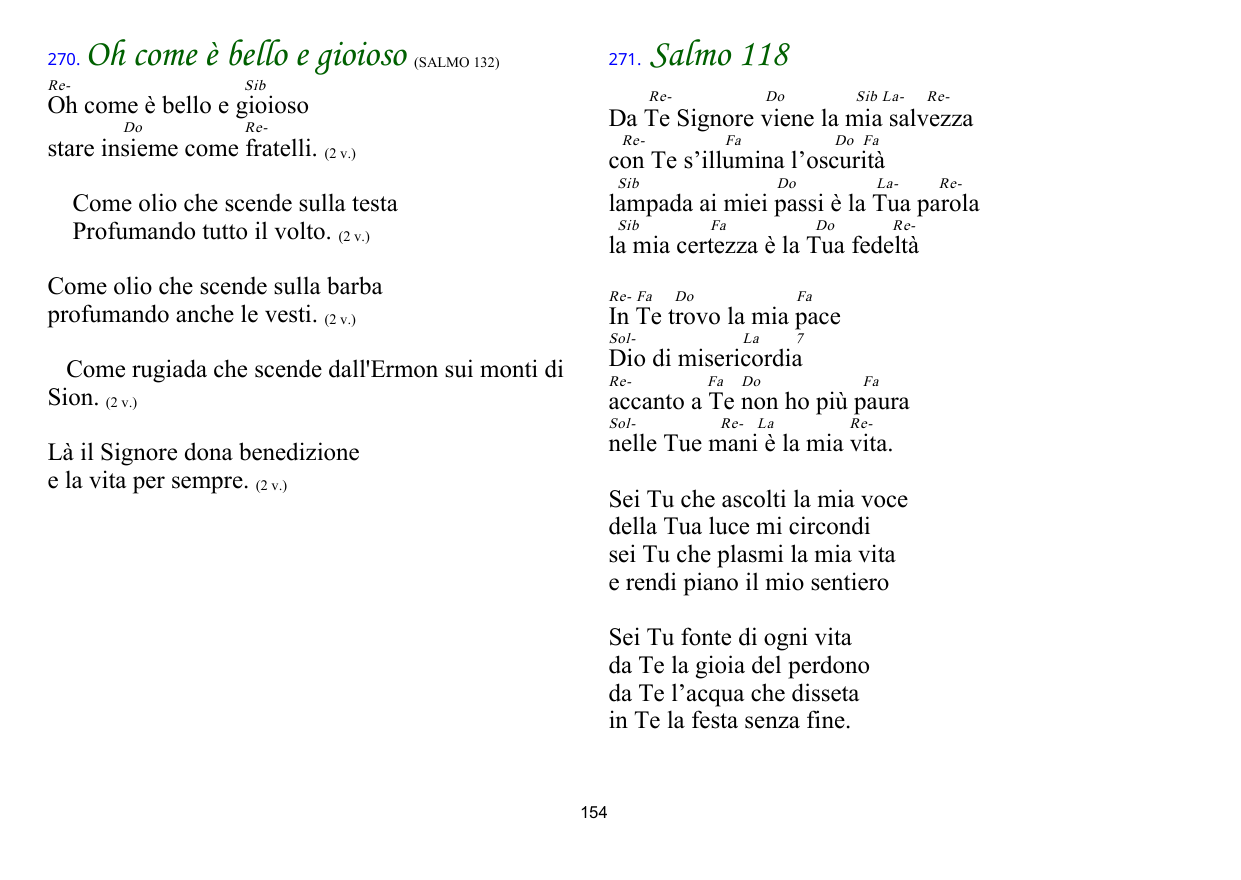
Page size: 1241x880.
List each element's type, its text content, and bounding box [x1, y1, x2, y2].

text Come olio che scende sulla testa [47, 189, 579, 217]
text Sib Do La- Re- [608, 174, 1140, 189]
text nelle Tue mani è la mia vita. [608, 429, 1140, 457]
text Là il Signore dona benedizione [47, 438, 579, 466]
text Sib Fa Do Re- [608, 217, 1140, 232]
text Re- Fa Do Fa [608, 287, 1140, 302]
text Come rugiada che scende dall'Ermon sui monti di Sion. (2 v.) [47, 355, 579, 411]
text In Te trovo la mia pace [608, 302, 1140, 329]
text sei Tu che plasmi la mia vita [608, 540, 1140, 568]
text Profumando tutto il volto. (2 v.) [47, 217, 579, 244]
text Re- Fa Do Fa [608, 132, 1140, 147]
text Oh come è bello e gioioso [47, 91, 579, 119]
text accanto a Te non ho più paura [608, 387, 1140, 414]
text con Te s’illumina l’oscurità [608, 147, 1140, 174]
text Dio di misericordia [608, 344, 1140, 372]
text Da Te Signore viene la mia salvezza [608, 104, 1140, 132]
text Sol- La 7 [608, 329, 1140, 344]
text Come olio che scende sulla barba [47, 272, 579, 300]
text della Tua luce mi circondi [608, 512, 1140, 540]
text profumando anche le vesti. (2 v.) [47, 300, 579, 328]
text la mia certezza è la Tua fedeltà [608, 232, 1140, 259]
text Re- Sib [47, 76, 579, 91]
text 271. Salmo 118 [608, 35, 1140, 76]
text Sol- Re- La Re- [608, 414, 1140, 429]
text 270. Oh come è bello e gioioso (SALMO 132) [47, 35, 579, 76]
text in Te la festa senza fine. [608, 706, 1140, 734]
text lampada ai miei passi è la Tua parola [608, 189, 1140, 217]
text e rendi piano il mio sentiero [608, 568, 1140, 596]
text Re- Do Sib La- Re- [608, 76, 1140, 104]
text e la vita per sempre. (2 v.) [47, 466, 579, 494]
text Re- Fa Do Fa [608, 372, 1140, 387]
text da Te l’acqua che disseta [608, 679, 1140, 706]
text stare insieme come fratelli. (2 v.) [47, 134, 579, 161]
text Sei Tu fonte di ogni vita [608, 623, 1140, 651]
text Sei Tu che ascolti la mia voce [608, 485, 1140, 512]
text Do Re- [47, 119, 579, 134]
text da Te la gioia del perdono [608, 651, 1140, 679]
